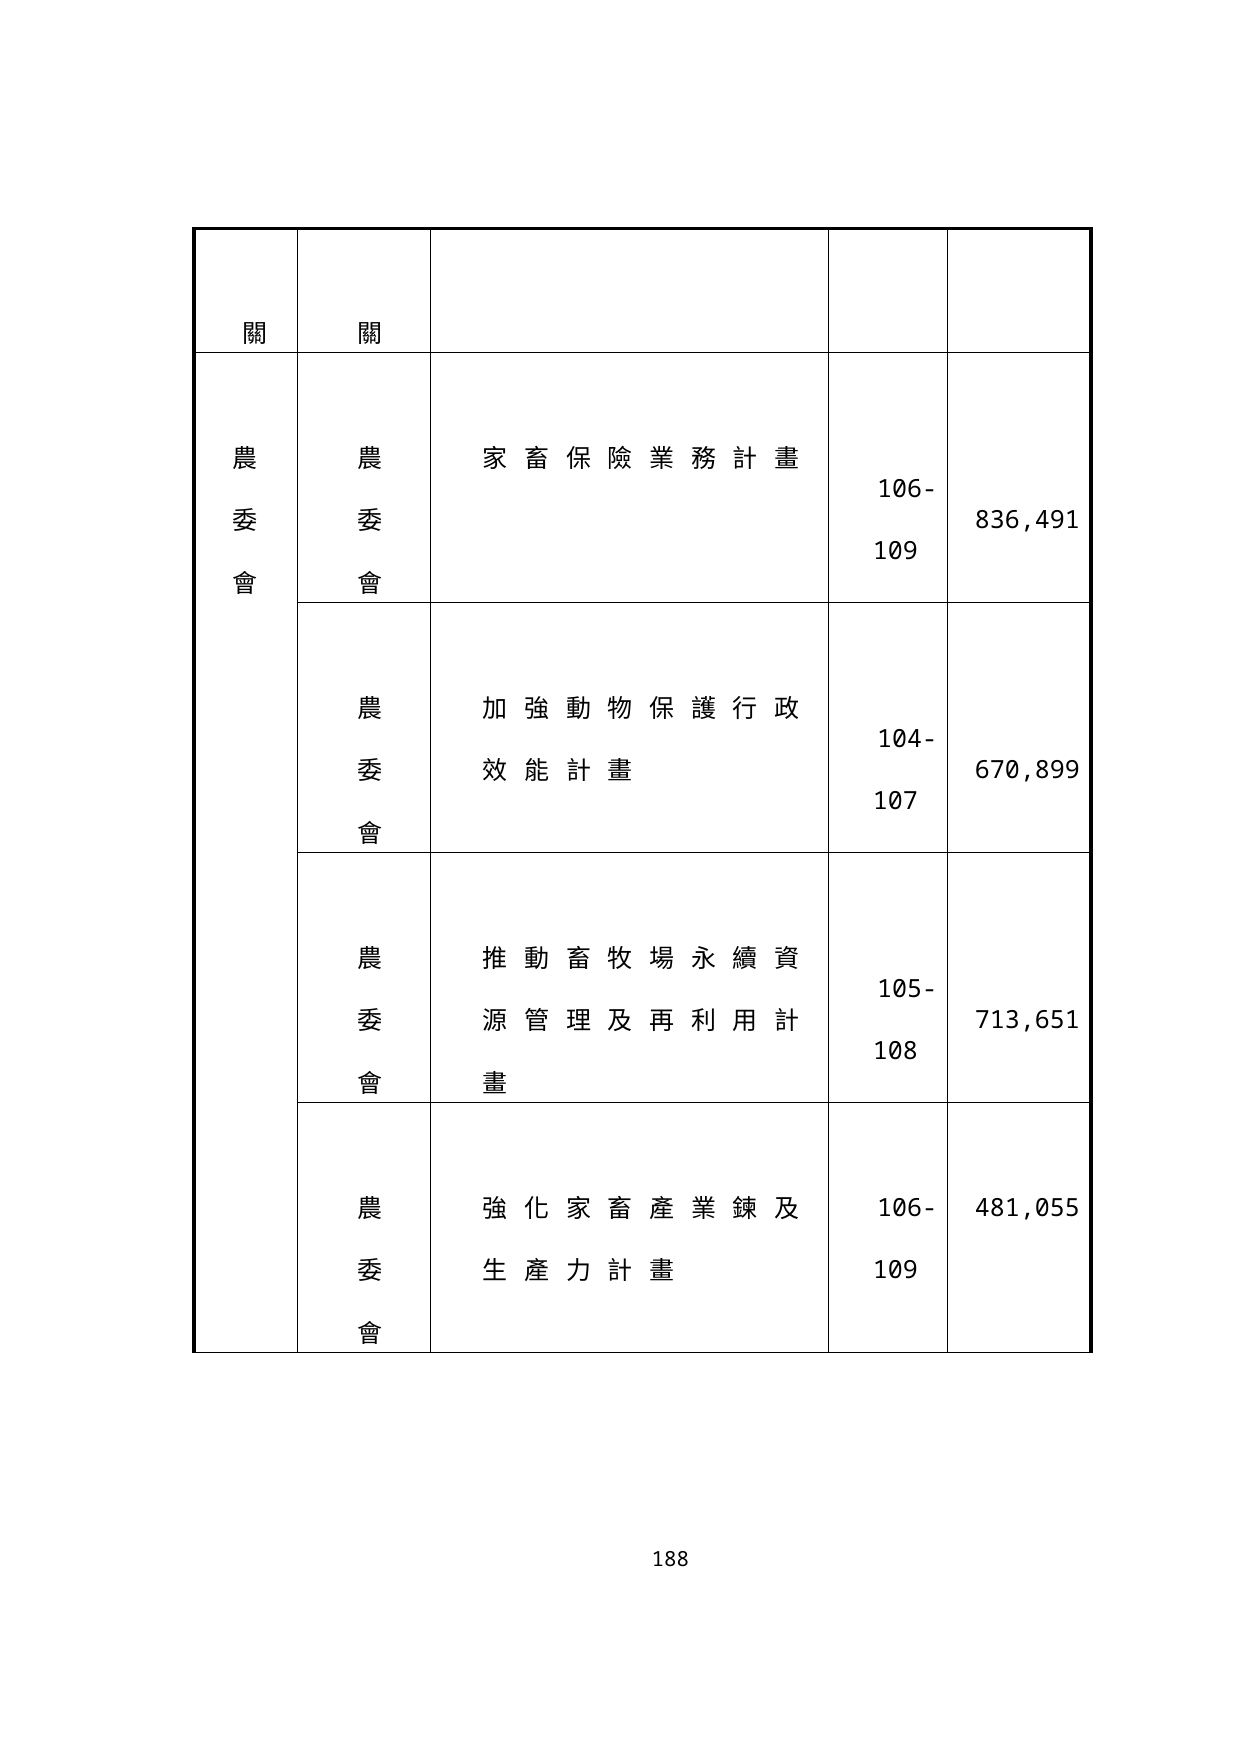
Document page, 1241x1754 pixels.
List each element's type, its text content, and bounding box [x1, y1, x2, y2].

table_cell 家畜保險業務計畫 [431, 353, 828, 602]
table_cell 106-109 [829, 353, 947, 602]
table_cell 105-108 [829, 853, 947, 1102]
table_cell 670,899 [948, 603, 1089, 852]
table_cell 農委會 [196, 353, 297, 1352]
table_cell 推動畜牧場永續資源管理及再利用計畫 [431, 853, 828, 1102]
table_cell 農委會 [298, 353, 430, 602]
table_cell 農委會 [298, 1103, 430, 1352]
table_header [431, 230, 828, 352]
table_cell 481,055 [948, 1103, 1089, 1352]
table_cell 農委會 [298, 603, 430, 852]
table_header [948, 230, 1089, 352]
table_cell 強化家畜產業鍊及生產力計畫 [431, 1103, 828, 1352]
table_cell 加強動物保護行政效能計畫 [431, 603, 828, 852]
table_cell 713,651 [948, 853, 1089, 1102]
table_cell 836,491 [948, 353, 1089, 602]
table_cell 農委會 [298, 853, 430, 1102]
table_header 關 [196, 230, 297, 352]
table_cell 106-109 [829, 1103, 947, 1352]
table_header 關 [298, 230, 430, 352]
table_cell 104-107 [829, 603, 947, 852]
table_header [829, 230, 947, 352]
